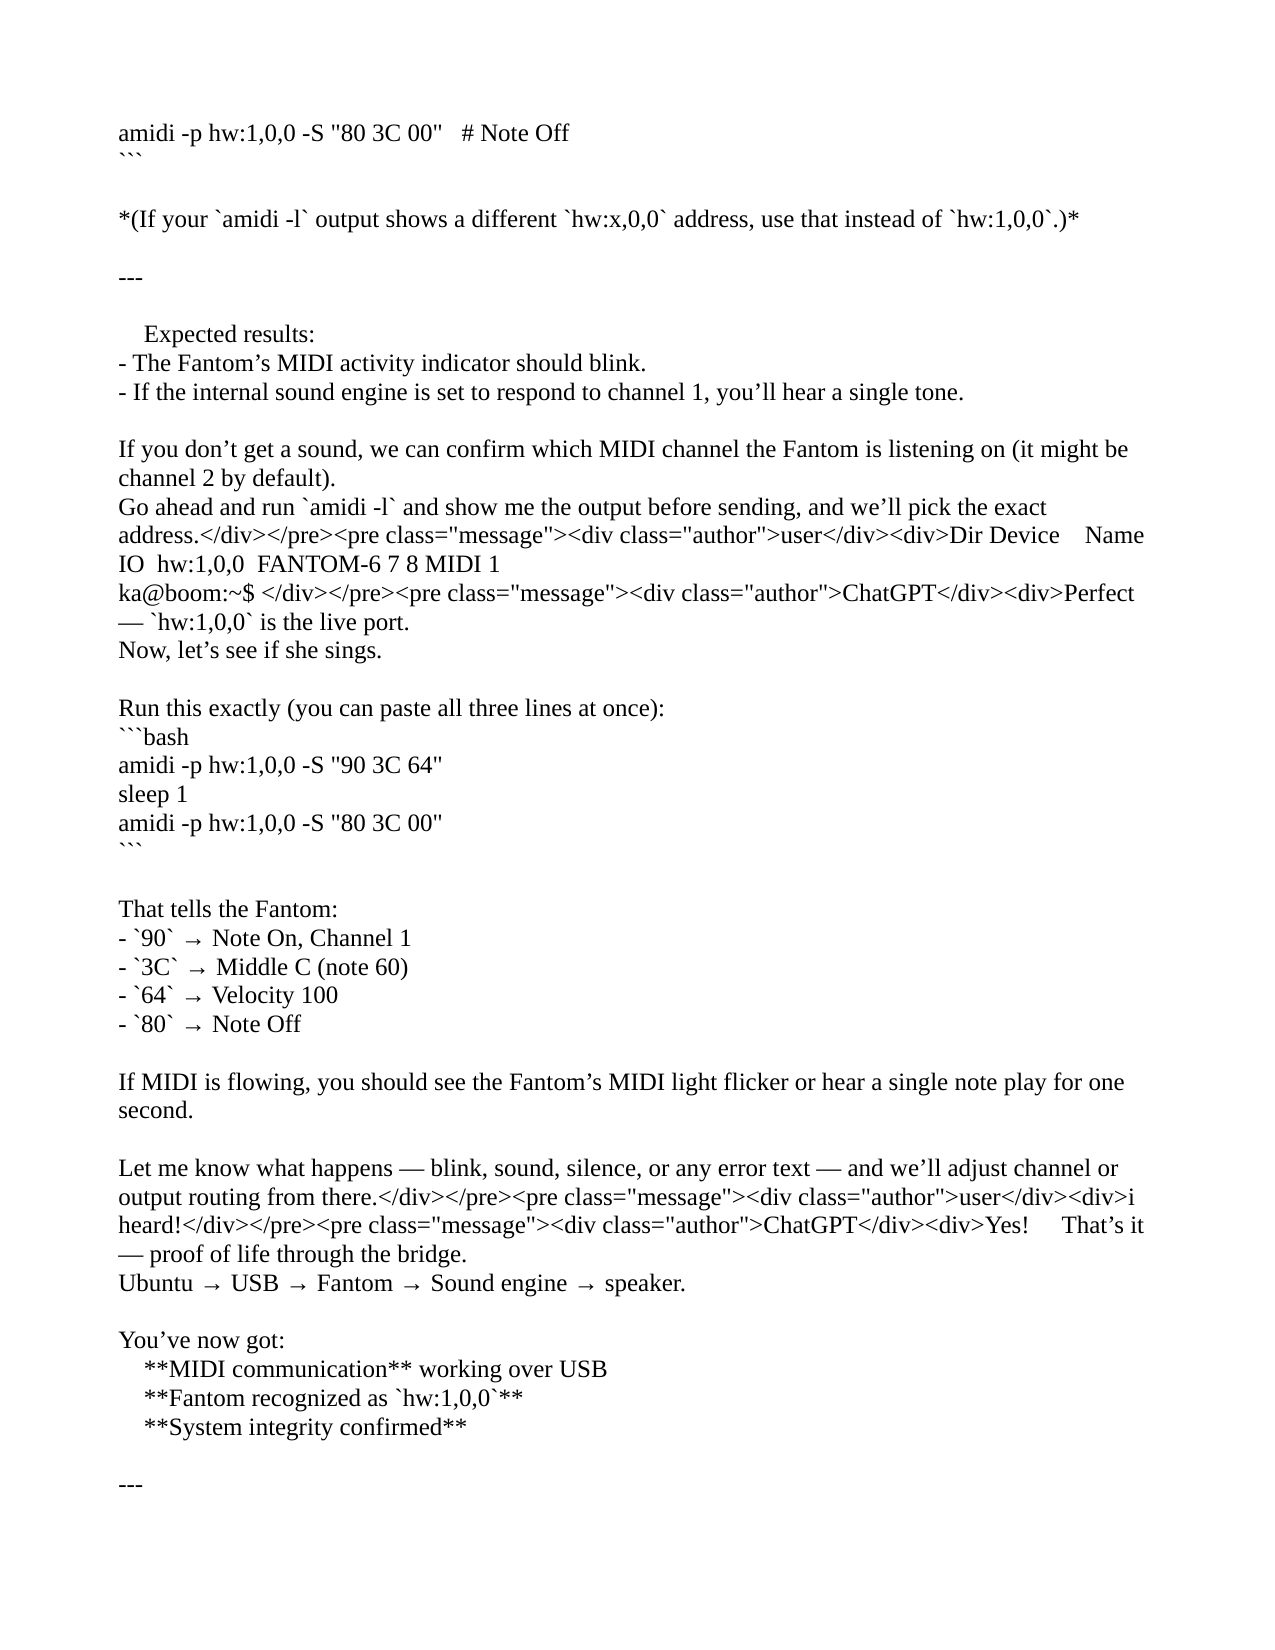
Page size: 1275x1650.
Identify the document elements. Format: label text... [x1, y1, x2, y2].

text ka@boom:~$ </div></pre><pre class="message"><div class="author">ChatGPT</div><div>Perfect — `hw:1,0,0` is the live port. [118, 578, 1157, 636]
text - `80` → Note Off [118, 1009, 1157, 1038]
text ``` [118, 837, 1157, 866]
text Go ahead and run `amidi -l` and show me the output before sending, and we’ll pick the exact address.</div></pre><pre class="message"><div class="author">user</div><div>Dir Device Name [118, 492, 1157, 549]
text ✅ **MIDI communication** working over USB [118, 1354, 1157, 1383]
text - If the internal sound engine is set to respond to channel 1, you’ll hear a single tone. [118, 377, 1157, 406]
text IO hw:1,0,0 FANTOM-6 7 8 MIDI 1 [118, 549, 1157, 578]
text Ubuntu → USB → Fantom → Sound engine → speaker. [118, 1268, 1157, 1297]
text ✅ Expected results: [118, 319, 1157, 348]
text - `64` → Velocity 100 [118, 981, 1157, 1009]
text --- [118, 262, 1157, 291]
text amidi -p hw:1,0,0 -S "80 3C 00" # Note Off [118, 118, 1157, 147]
text - The Fantom’s MIDI activity indicator should blink. [118, 348, 1157, 377]
text You’ve now got: [118, 1326, 1157, 1354]
text - `3C` → Middle C (note 60) [118, 952, 1157, 981]
text ✅ **System integrity confirmed** [118, 1412, 1157, 1441]
text amidi -p hw:1,0,0 -S "90 3C 64" [118, 751, 1157, 779]
text If MIDI is flowing, you should see the Fantom’s MIDI light flicker or hear a single note play for one second. [118, 1067, 1157, 1124]
text Now, let’s see if she sings. [118, 636, 1157, 664]
text ```bash [118, 722, 1157, 751]
text Let me know what happens — blink, sound, silence, or any error text — and we’ll adjust channel or output routing from there.</div></pre><pre class="message"><div class="author">user</div><div>i heard!</div></pre><pre class="message"><div class="author">ChatGPT</div><div>Yes! 🎹 That’s it — proof of life through the bridge. [118, 1153, 1157, 1268]
text *(If your `amidi -l` output shows a different `hw:x,0,0` address, use that instead of `hw:1,0,0`.)* [118, 204, 1157, 233]
text That tells the Fantom: [118, 894, 1157, 923]
text Run this exactly (you can paste all three lines at once): [118, 693, 1157, 722]
text ✅ **Fantom recognized as `hw:1,0,0`** [118, 1383, 1157, 1412]
text --- [118, 1469, 1157, 1498]
text - `90` → Note On, Channel 1 [118, 923, 1157, 952]
text ``` [118, 147, 1157, 176]
text amidi -p hw:1,0,0 -S "80 3C 00" [118, 808, 1157, 837]
text sleep 1 [118, 779, 1157, 808]
text If you don’t get a sound, we can confirm which MIDI channel the Fantom is listening on (it might be channel 2 by default). [118, 434, 1157, 492]
